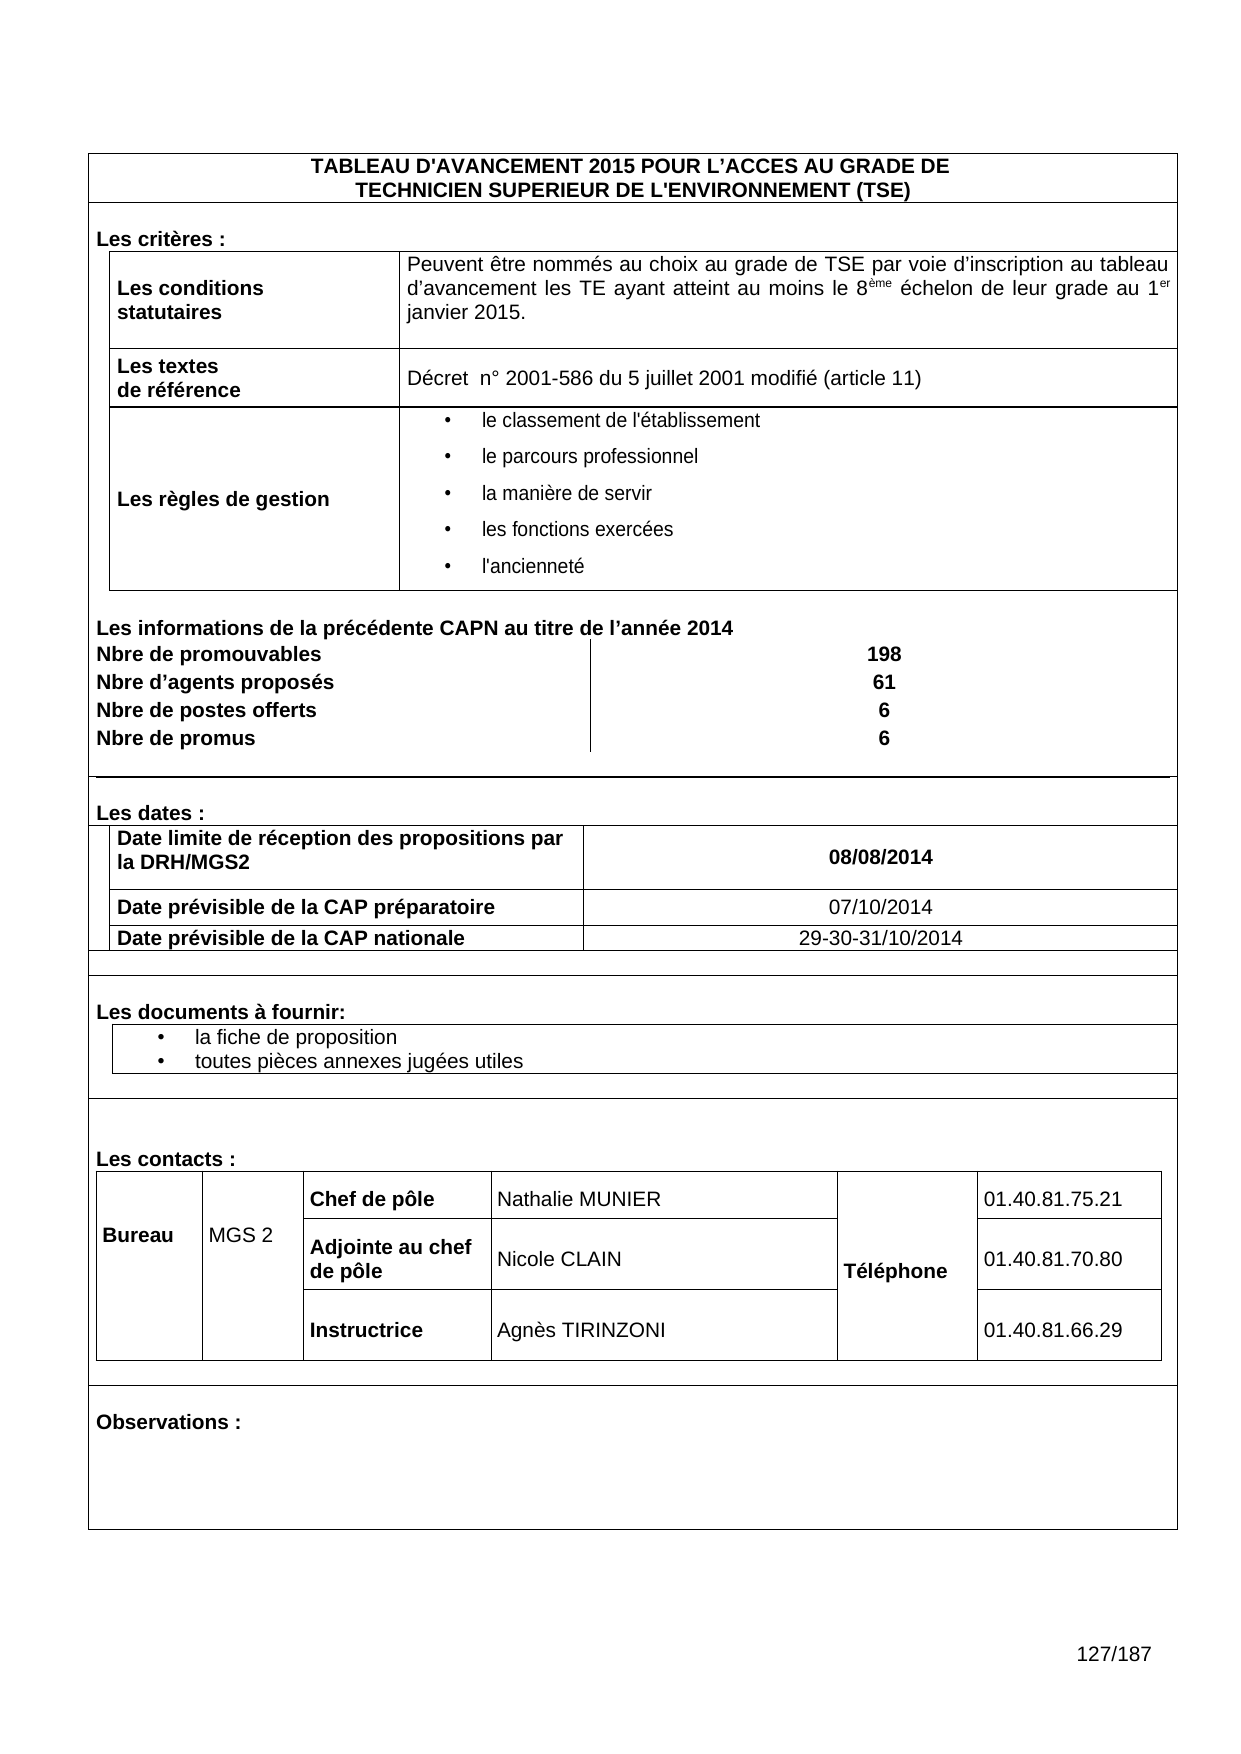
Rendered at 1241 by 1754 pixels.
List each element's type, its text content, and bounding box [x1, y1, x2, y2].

table_cell Date limite de réception des propositions par la DRH/MGS2 [110, 826, 583, 888]
table_cell Nbre de promus [89, 724, 590, 752]
table_cell Date prévisible de la CAP préparatoire [110, 890, 583, 924]
table_header TABLEAU D'AVANCEMENT 2015 POUR L’ACCES AU GRADE DE TECHNICIEN SUPERIEUR DE L'ENVIRONNEMENT (TSE) [89, 154, 1177, 202]
table_header Nathalie MUNIER [492, 1172, 837, 1217]
table_cell Peuvent être nommés au choix au grade de TSE par voie d’inscription au tableau d’avancement les TE ayant atteint au moins le 8ème échelon de leur grade au 1er janvier 2015. [400, 252, 1177, 348]
table_cell Adjointe au chef de pôle [304, 1219, 491, 1289]
table_cell [89, 251, 109, 348]
table_cell 07/10/2014 [584, 890, 1177, 924]
table_cell [89, 951, 584, 974]
table_cell Décret n° 2001-586 du 5 juillet 2001 modifié (article 11) [400, 349, 1177, 406]
table_cell Observations : [89, 1386, 1177, 1529]
table_cell [203, 1289, 303, 1360]
table_header Chef de pôle [304, 1172, 491, 1217]
table_cell 01.40.81.70.80 [978, 1219, 1161, 1289]
table_cell Nbre de postes offerts [89, 696, 590, 724]
table_cell le classement de l'établissement le parcours professionnel la manière de servir les fonctions exercées l'ancienneté [400, 408, 1177, 590]
table_cell [89, 752, 1177, 776]
table_cell Date prévisible de la CAP nationale [110, 926, 583, 949]
table_cell Les textes de référence [110, 349, 399, 406]
table_header Téléphone [838, 1172, 977, 1360]
table_cell Les documents à fournir: [89, 976, 1177, 1023]
table_cell [89, 826, 109, 949]
table_cell 6 [591, 696, 1177, 724]
table_cell 6 [591, 724, 1177, 752]
table_cell [584, 951, 1177, 974]
table_cell [89, 1361, 1177, 1384]
table_cell Instructrice [304, 1290, 491, 1360]
table_header MGS 2 [203, 1172, 303, 1289]
table_cell [89, 1024, 112, 1073]
table_cell 29-30-31/10/2014 [584, 926, 1177, 949]
table_cell 01.40.81.66.29 [978, 1290, 1161, 1360]
table_cell Les contacts : [89, 1099, 1177, 1361]
table_cell Nbre de promouvables [89, 639, 590, 667]
table_cell [89, 348, 109, 406]
table_cell Les conditions statutaires [110, 252, 399, 348]
table_cell Nicole CLAIN [492, 1219, 837, 1289]
table_cell 198 [591, 639, 1177, 667]
table_cell [89, 590, 1177, 615]
table_cell Les dates : [89, 777, 1177, 825]
table_cell Agnès TIRINZONI [492, 1290, 837, 1360]
table_cell Les critères : [89, 203, 1177, 251]
table_cell [89, 1073, 1177, 1098]
table_cell [89, 406, 109, 590]
table_cell [97, 1289, 202, 1360]
table_cell la fiche de proposition toutes pièces annexes jugées utiles [113, 1025, 1177, 1073]
table_cell Les informations de la précédente CAPN au titre de l’année 2014 [89, 615, 1177, 639]
table_header 01.40.81.75.21 [978, 1172, 1161, 1217]
table_cell 61 [591, 668, 1177, 696]
table_cell 08/08/2014 [584, 826, 1177, 888]
table_header Bureau [97, 1172, 202, 1289]
table_cell Nbre d’agents proposés [89, 668, 590, 696]
table_cell Les règles de gestion [110, 408, 399, 590]
